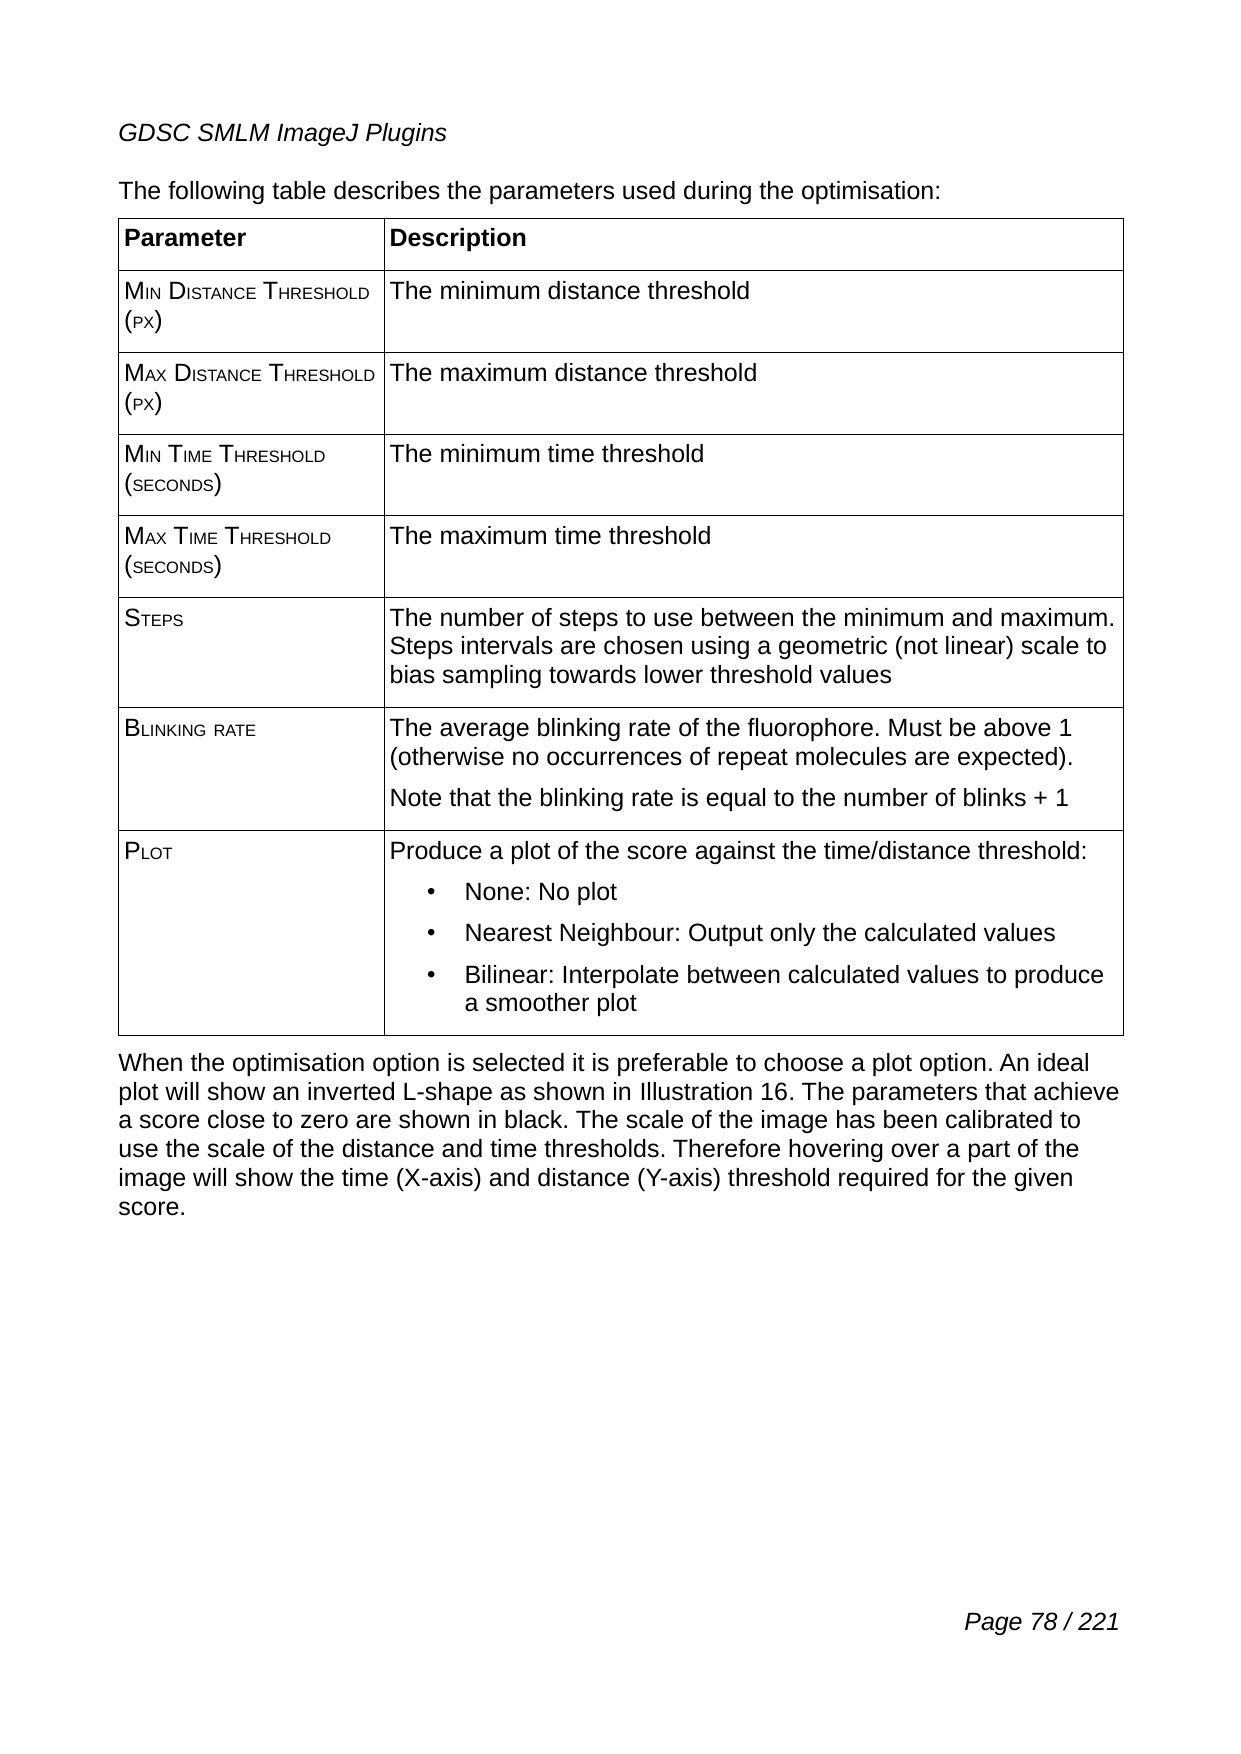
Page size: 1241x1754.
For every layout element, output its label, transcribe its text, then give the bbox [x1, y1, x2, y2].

text When the optimisation option is selected it is preferable to choose a plot option. An ideal plot will show an inverted L-shape as shown in Illustration 16. The parameters that achieve a score close to zero are shown in black. The scale of the image has been calibrated to use the scale of the distance and time thresholds. Therefore hovering over a part of the image will show the time (X-axis) and distance (Y-axis) threshold required for the given score. [118, 1048, 1122, 1220]
table_cell The average blinking rate of the fluorophore. Must be above 1 (otherwise no occurrences of repeat molecules are expected). Note that the blinking rate is equal to the number of blinks + 1 [385, 708, 1123, 830]
table_cell Max Distance Threshold (px) [119, 353, 384, 433]
table_cell Blinking rate [119, 708, 384, 830]
table_cell The number of steps to use between the minimum and maximum. Steps intervals are chosen using a geometric (not linear) scale to bias sampling towards lower threshold values [385, 598, 1123, 707]
table_cell Produce a plot of the score against the time/distance threshold: None: No plot Nearest Neighbour: Output only the calculated values Bilinear: Interpolate between calculated values to produce a smoother plot [385, 831, 1123, 1035]
table_cell Steps [119, 598, 384, 707]
table_header Parameter [119, 219, 384, 270]
table_cell Min Time Threshold (seconds) [119, 435, 384, 515]
table_cell The maximum distance threshold [385, 353, 1123, 433]
table_cell Max Time Threshold (seconds) [119, 516, 384, 597]
table_cell Plot [119, 831, 384, 1035]
text The following table describes the parameters used during the optimisation: [118, 176, 1122, 205]
table_cell The minimum distance threshold [385, 271, 1123, 352]
table_cell Min Distance Threshold (px) [119, 271, 384, 352]
table_cell The maximum time threshold [385, 516, 1123, 597]
table_header Description [385, 219, 1123, 270]
table_cell The minimum time threshold [385, 435, 1123, 515]
